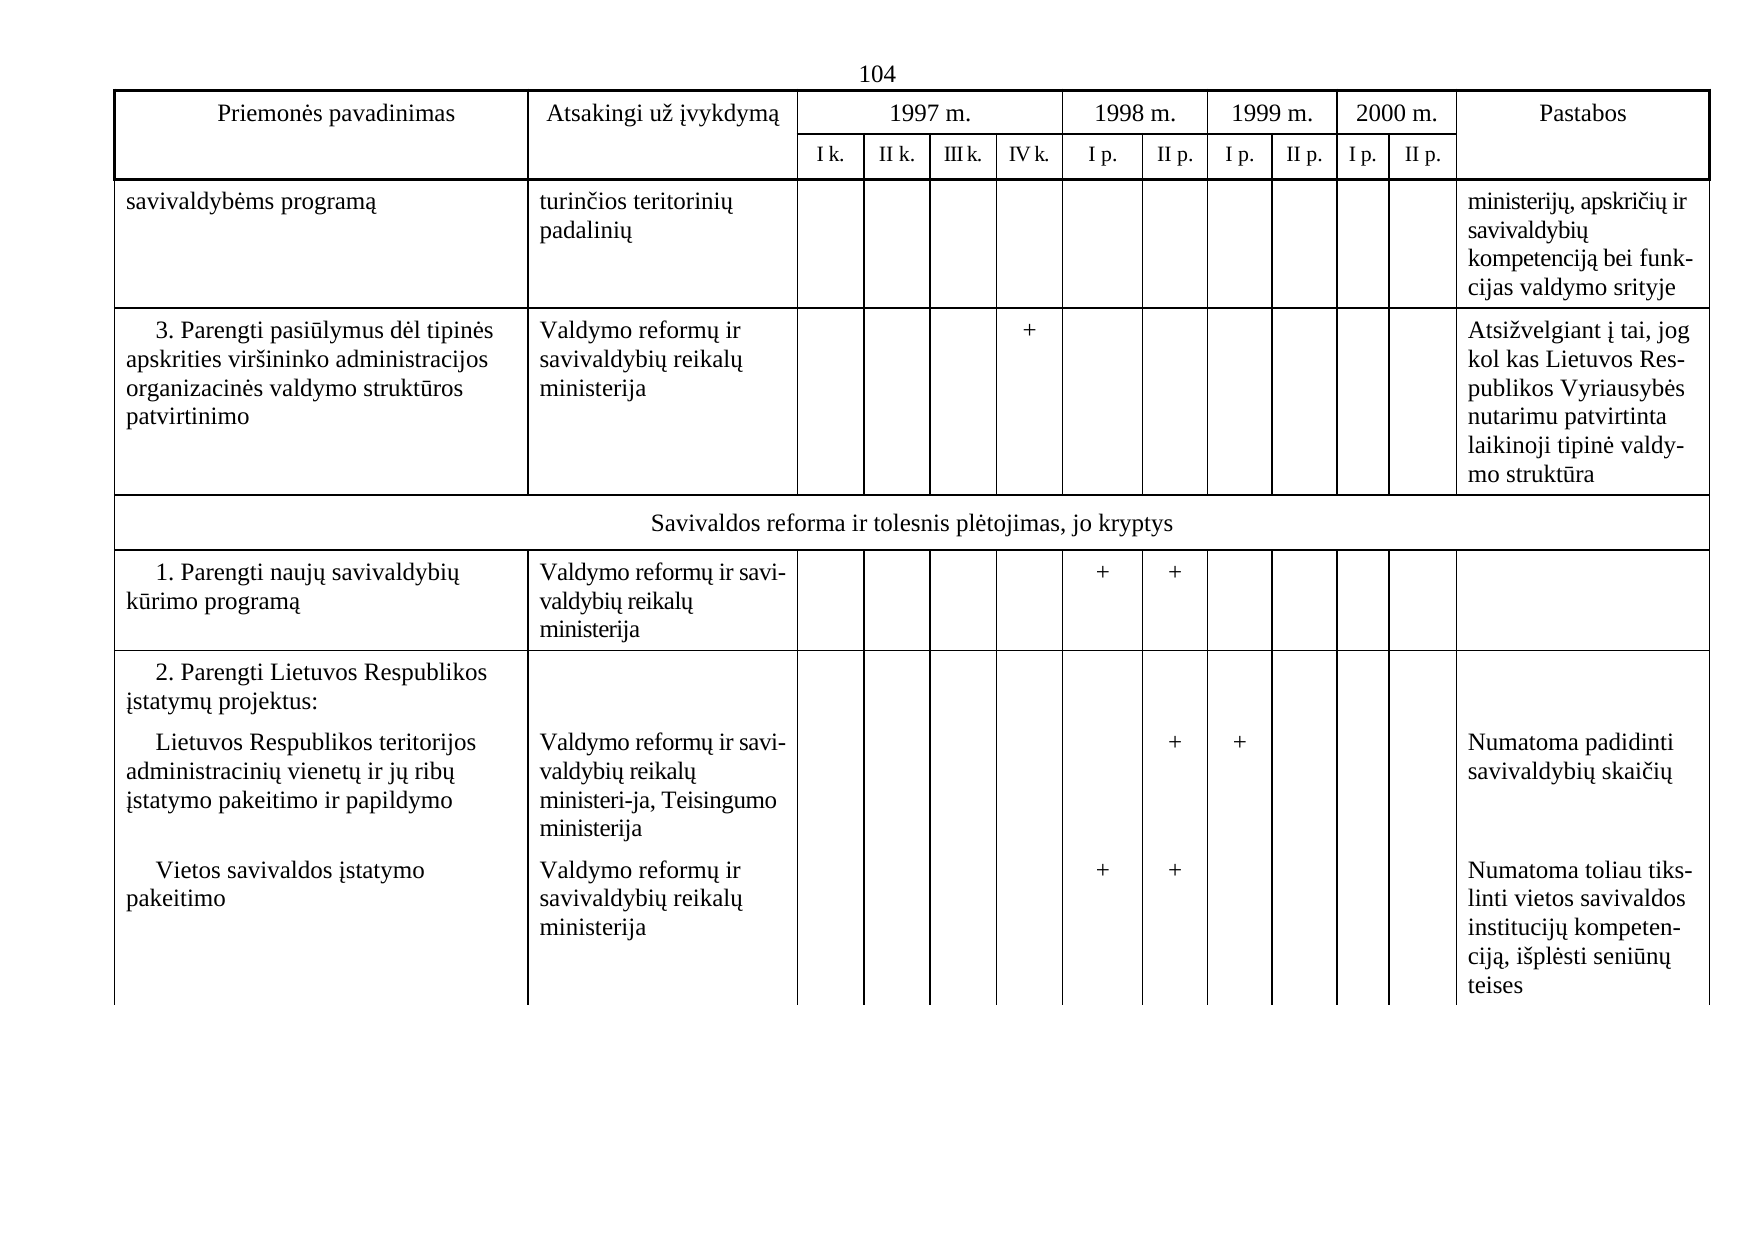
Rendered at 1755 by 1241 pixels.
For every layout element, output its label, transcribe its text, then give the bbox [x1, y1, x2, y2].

table_cell [1338, 181, 1388, 307]
table_cell [529, 133, 797, 178]
table_cell [1390, 181, 1456, 307]
table_cell I p. [1063, 135, 1142, 178]
table_cell [798, 309, 863, 494]
table_cell + [1208, 721, 1271, 848]
table_cell [1063, 651, 1142, 721]
table_cell + [1143, 551, 1207, 649]
table_cell [1143, 181, 1207, 307]
table_cell [1143, 651, 1207, 721]
table_cell [1338, 309, 1388, 494]
table_cell 3. Parengti pasiūlymus dėl tipinės apskrities viršininko administracijos organizacinės valdymo struktūros patvirtinimo [115, 309, 527, 494]
table_cell [1273, 849, 1336, 1005]
table_cell [1208, 651, 1271, 721]
table_cell [997, 721, 1062, 848]
table_cell [1063, 721, 1142, 848]
table_cell Valdymo reformų ir savi-valdybių reikalų ministerija [529, 551, 797, 649]
table_cell [798, 721, 863, 848]
table_cell Valdymo reformų ir savivaldybių reikalų ministerija [529, 849, 797, 1005]
table_cell + [1063, 849, 1142, 1005]
table_cell [931, 551, 996, 649]
table_cell Numatoma toliau tiks-linti vietos savivaldos institucijų kompeten-ciją, išplėsti seniūnų teises [1457, 849, 1709, 1005]
table_cell [1338, 849, 1388, 1005]
table_cell + [997, 309, 1062, 494]
table_cell [1273, 309, 1336, 494]
table_cell [1208, 849, 1271, 1005]
table_cell [1390, 651, 1456, 721]
table_cell [798, 551, 863, 649]
table_cell [798, 181, 863, 307]
table_cell [1063, 309, 1142, 494]
table_cell II k. [865, 135, 929, 178]
table_cell [1208, 309, 1271, 494]
table_cell [1338, 551, 1388, 649]
table_cell [798, 651, 863, 721]
table_cell [1208, 551, 1271, 649]
table_cell [116, 133, 527, 178]
table_cell Savivaldos reforma ir tolesnis plėtojimas, jo kryptys [115, 496, 1709, 549]
table_cell [1338, 651, 1388, 721]
table_header 1997 m. [798, 92, 1062, 133]
table_cell Valdymo reformų ir savi-valdybių reikalų ministeri-ja, Teisingumo ministerija [529, 721, 797, 848]
table_cell [931, 849, 996, 1005]
table_cell IV k. [997, 135, 1062, 178]
table_cell [1457, 133, 1708, 178]
table_cell II p. [1390, 135, 1456, 178]
table_cell + [1143, 721, 1207, 848]
table_cell [865, 181, 929, 307]
table_cell [798, 849, 863, 1005]
table_cell [865, 651, 929, 721]
table_cell II p. [1273, 135, 1336, 178]
table_cell [865, 721, 929, 848]
table_cell + [1063, 551, 1142, 649]
table_cell [865, 849, 929, 1005]
table_cell [1273, 181, 1336, 307]
table_cell [1338, 721, 1388, 848]
table_cell [1390, 551, 1456, 649]
table_cell [931, 309, 996, 494]
table_cell [865, 551, 929, 649]
table_cell [1457, 551, 1709, 649]
table_header 2000 m. [1338, 92, 1456, 133]
table_cell [1273, 551, 1336, 649]
table_header Atsakingi už įvykdymą [529, 92, 797, 133]
table_cell [1063, 181, 1142, 307]
table_cell [997, 181, 1062, 307]
table_cell [1390, 721, 1456, 848]
table_cell Valdymo reformų ir savivaldybių reikalų ministerija [529, 309, 797, 494]
table_cell I p. [1338, 135, 1388, 178]
table_header Priemonės pavadinimas [116, 92, 527, 133]
table_cell [1143, 309, 1207, 494]
table_cell [865, 309, 929, 494]
table_cell [1273, 721, 1336, 848]
table_cell [1457, 651, 1709, 721]
table_cell Atsižvelgiant į tai, jog kol kas Lietuvos Res-publikos Vyriausybės nutarimu patvirtinta laikinoji tipinė valdy-mo struktūra [1457, 309, 1709, 494]
table_header Pastabos [1457, 92, 1708, 133]
table_header 1998 m. [1063, 92, 1207, 133]
table_cell III k. [931, 135, 996, 178]
table_cell 2. Parengti Lietuvos Respublikos įstatymų projektus: [115, 651, 527, 721]
table_cell [1390, 849, 1456, 1005]
table_cell ministerijų, apskričių ir savivaldybių kompetenciją bei funk-cijas valdymo srityje [1457, 181, 1709, 307]
table_cell [931, 181, 996, 307]
table_header 1999 m. [1208, 92, 1336, 133]
table_cell turinčios teritorinių padalinių [529, 181, 797, 307]
table_cell [931, 651, 996, 721]
table_cell [997, 551, 1062, 649]
table_cell Lietuvos Respublikos teritorijos administracinių vienetų ir jų ribų įstatymo pakeitimo ir papildymo [115, 721, 527, 848]
table_cell II p. [1143, 135, 1207, 178]
table_cell [529, 651, 797, 721]
table_cell [1208, 181, 1271, 307]
table_cell Vietos savivaldos įstatymo pakeitimo [115, 849, 527, 1005]
table_cell Numatoma padidinti savivaldybių skaičių [1457, 721, 1709, 848]
table_cell [1390, 309, 1456, 494]
table_cell + [1143, 849, 1207, 1005]
table_cell savivaldybėms programą [115, 181, 527, 307]
table_cell [997, 651, 1062, 721]
table_cell I k. [798, 135, 863, 178]
table_cell 1. Parengti naujų savivaldybių kūrimo programą [115, 551, 527, 649]
table_cell I p. [1208, 135, 1271, 178]
table_cell [997, 849, 1062, 1005]
table_cell [931, 721, 996, 848]
table_cell [1273, 651, 1336, 721]
